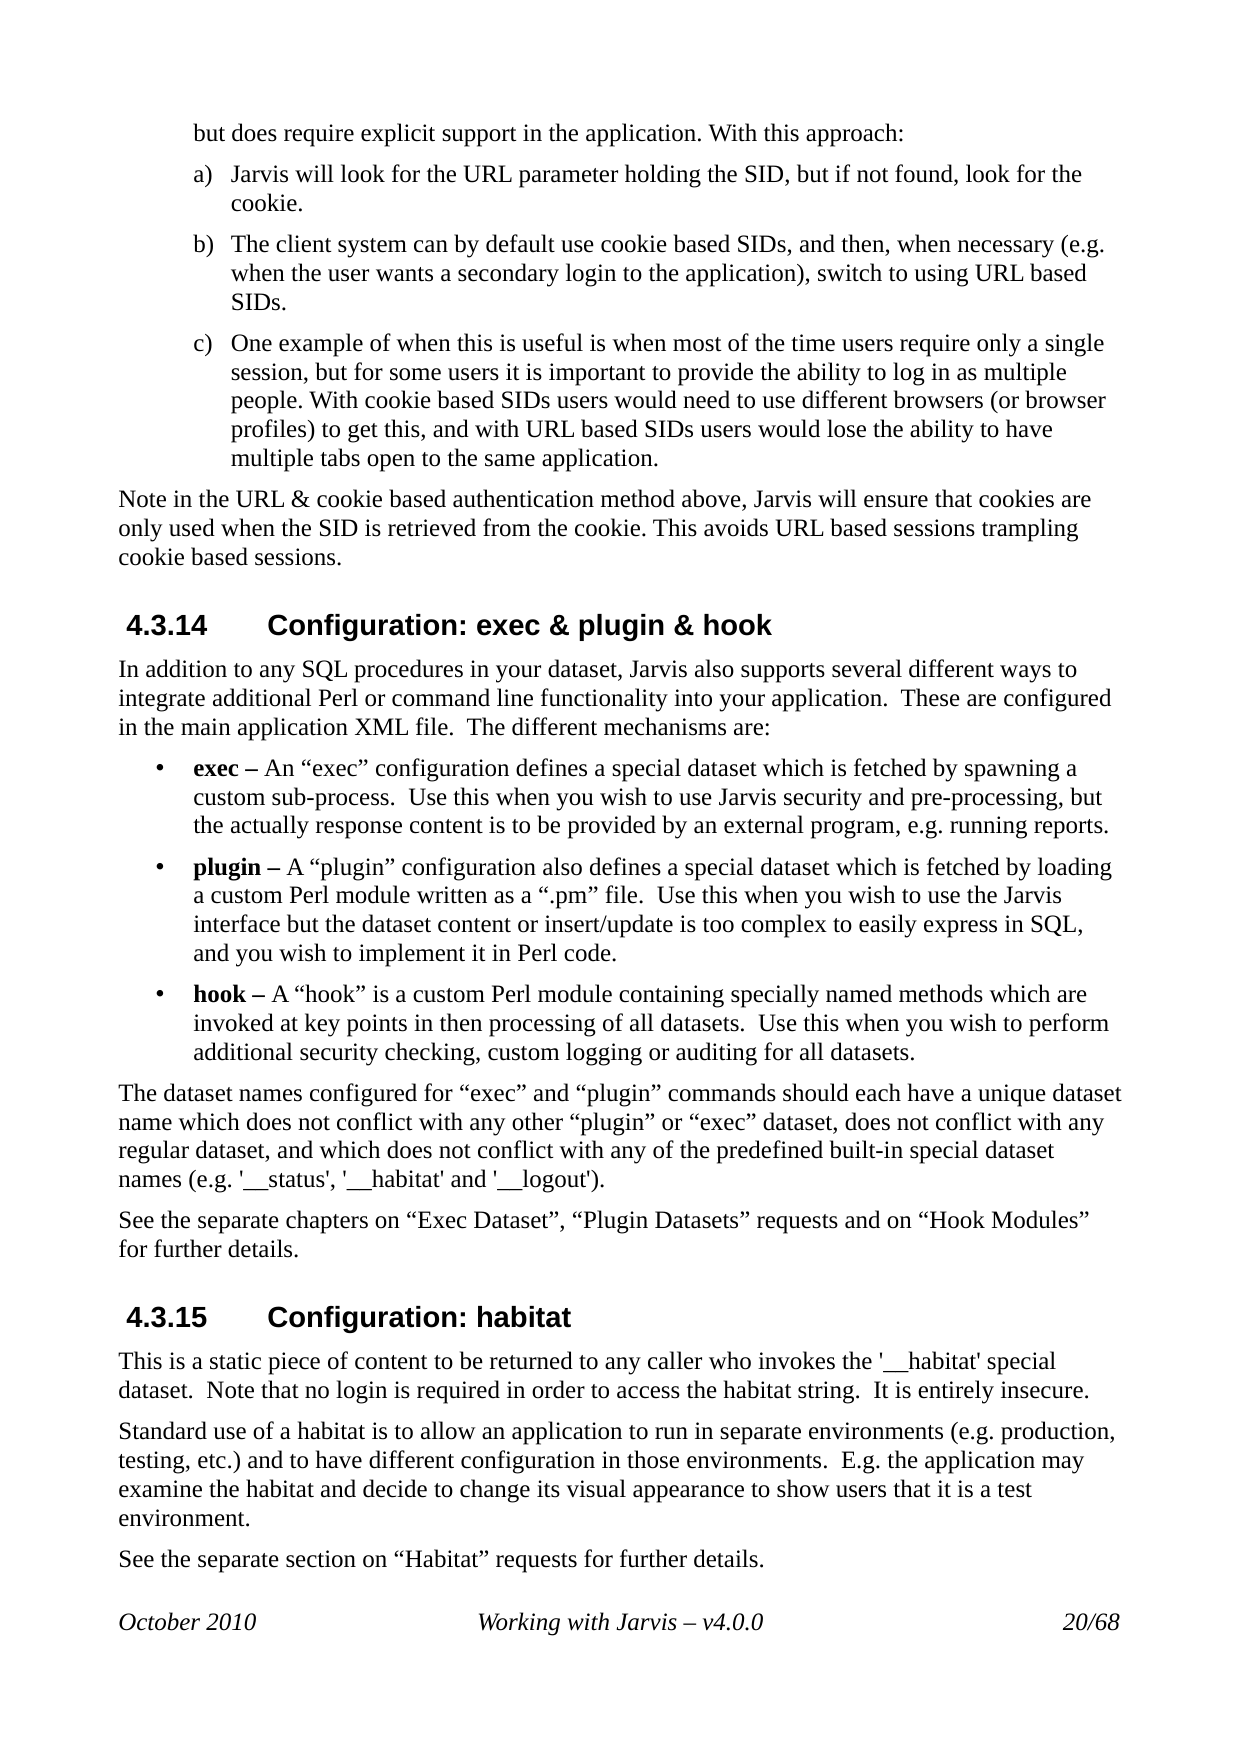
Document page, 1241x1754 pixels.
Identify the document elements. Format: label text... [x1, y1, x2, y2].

list One example of when this is useful is when most of the time users require only a single session, but for some users it is important to provide the ability to log in as multiple people. With cookie based SIDs users would need to use different browsers (or browser profiles) to get this, and with URL based SIDs users would lose the ability to have multiple tabs open to the same application. [193, 328, 1122, 472]
list hook – A “hook” is a custom Perl module containing specially named methods which are invoked at key points in then processing of all datasets. Use this when you wish to perform additional security checking, custom logging or auditing for all datasets. [156, 979, 1122, 1065]
text Note in the URL & cookie based authentication method above, Jarvis will ensure that cookies are only used when the SID is retrieved from the cookie. This avoids URL based sessions trampling cookie based sessions. [118, 484, 1122, 571]
list The client system can by default use cookie based SIDs, and then, when necessary (e.g. when the user wants a secondary login to the application), switch to using URL based SIDs. [193, 229, 1122, 316]
subtitle Configuration: exec & plugin & hook [118, 608, 1122, 642]
text Standard use of a habitat is to allow an application to run in separate environments (e.g. production, testing, etc.) and to have different configuration in those environments. E.g. the application may examine the habitat and decide to change its visual appearance to show users that it is a test environment. [118, 1416, 1122, 1531]
text In addition to any SQL procedures in your dataset, Jarvis also supports several different ways to integrate additional Perl or command line functionality into your application. These are configured in the main application XML file. The different mechanisms are: [118, 654, 1122, 740]
list but does require explicit support in the application. With this approach: [156, 118, 1122, 147]
list Jarvis will look for the URL parameter holding the SID, but if not found, look for the cookie. [193, 159, 1122, 217]
text See the separate chapters on “Exec Dataset”, “Plugin Datasets” requests and on “Hook Modules” for further details. [118, 1205, 1122, 1263]
list plugin – A “plugin” configuration also defines a special dataset which is fetched by loading a custom Perl module written as a “.pm” file. Use this when you wish to use the Jarvis interface but the dataset content or insert/update is too complex to easily express in SQL, and you wish to implement it in Perl code. [156, 852, 1122, 967]
text This is a static piece of content to be returned to any caller who invokes the '__habitat' special dataset. Note that no login is required in order to access the habitat string. It is entirely insecure. [118, 1346, 1122, 1404]
text See the separate section on “Habitat” requests for further details. [118, 1544, 1122, 1573]
subtitle Configuration: habitat [118, 1300, 1122, 1334]
list exec – An “exec” configuration defines a special dataset which is fetched by spawning a custom sub-process. Use this when you wish to use Jarvis security and pre-processing, but the actually response content is to be provided by an external program, e.g. running reports. [156, 753, 1122, 839]
text The dataset names configured for “exec” and “plugin” commands should each have a unique dataset name which does not conflict with any other “plugin” or “exec” dataset, does not conflict with any regular dataset, and which does not conflict with any of the predefined built-in special dataset names (e.g. '__status', '__habitat' and '__logout'). [118, 1078, 1122, 1193]
